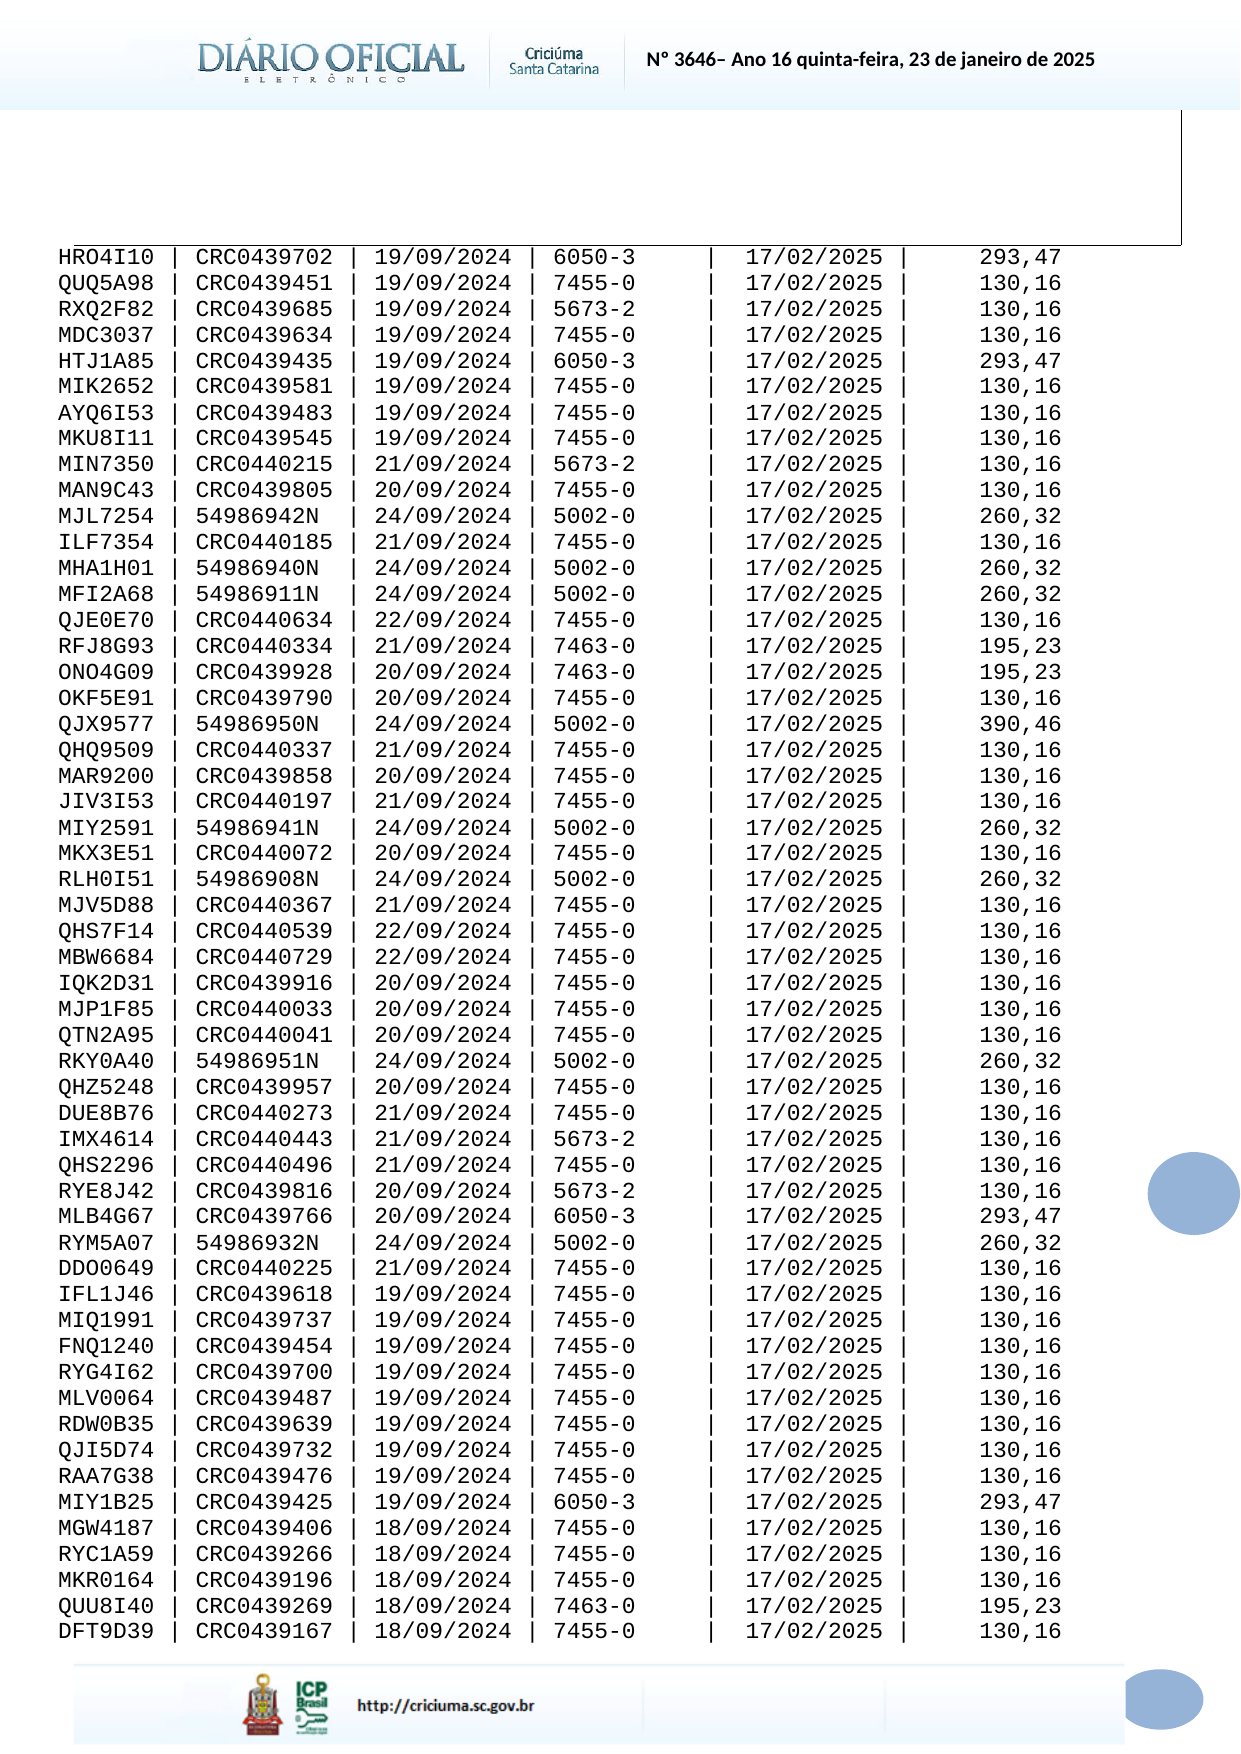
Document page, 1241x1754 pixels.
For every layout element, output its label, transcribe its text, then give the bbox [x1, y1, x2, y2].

text RYC1A59 | CRC0439266 | 18/09/2024 | 7455-0 | 17/02/2025 | 130,16 [44, 1542, 1181, 1568]
text RYG4I62 | CRC0439700 | 19/09/2024 | 7455-0 | 17/02/2025 | 130,16 [44, 1361, 1181, 1386]
text MIY2591 | 54986941N | 24/09/2024 | 5002-0 | 17/02/2025 | 260,32 [44, 816, 1181, 842]
text FNQ1240 | CRC0439454 | 19/09/2024 | 7455-0 | 17/02/2025 | 130,16 [44, 1334, 1181, 1361]
text QHZ5248 | CRC0439957 | 20/09/2024 | 7455-0 | 17/02/2025 | 130,16 [44, 1075, 1181, 1101]
text ONO4G09 | CRC0439928 | 20/09/2024 | 7463-0 | 17/02/2025 | 195,23 [44, 660, 1181, 686]
text DUE8B76 | CRC0440273 | 21/09/2024 | 7455-0 | 17/02/2025 | 130,16 [44, 1101, 1181, 1127]
text IFL1J46 | CRC0439618 | 19/09/2024 | 7455-0 | 17/02/2025 | 130,16 [44, 1283, 1181, 1309]
text DDO0649 | CRC0440225 | 21/09/2024 | 7455-0 | 17/02/2025 | 130,16 [44, 1257, 1181, 1283]
text MLB4G67 | CRC0439766 | 20/09/2024 | 6050-3 | 17/02/2025 | 293,47 [44, 1205, 1171, 1231]
text MBW6684 | CRC0440729 | 22/09/2024 | 7455-0 | 17/02/2025 | 130,16 [44, 946, 1181, 971]
text MKR0164 | CRC0439196 | 18/09/2024 | 7455-0 | 17/02/2025 | 130,16 [44, 1568, 1181, 1594]
text MAN9C43 | CRC0439805 | 20/09/2024 | 7455-0 | 17/02/2025 | 130,16 [44, 479, 1181, 504]
text IQK2D31 | CRC0439916 | 20/09/2024 | 7455-0 | 17/02/2025 | 130,16 [44, 971, 1181, 997]
text OKF5E91 | CRC0439790 | 20/09/2024 | 7455-0 | 17/02/2025 | 130,16 [44, 686, 1181, 712]
text QHS7F14 | CRC0440539 | 22/09/2024 | 7455-0 | 17/02/2025 | 130,16 [44, 919, 1181, 946]
text QHQ9509 | CRC0440337 | 21/09/2024 | 7455-0 | 17/02/2025 | 130,16 [44, 738, 1181, 764]
text QHS2296 | CRC0440496 | 21/09/2024 | 7455-0 | 17/02/2025 | 130,16 [44, 1153, 1180, 1179]
text RXQ2F82 | CRC0439685 | 19/09/2024 | 5673-2 | 17/02/2025 | 130,16 [44, 297, 1181, 323]
text RFJ8G93 | CRC0440334 | 21/09/2024 | 7463-0 | 17/02/2025 | 195,23 [44, 634, 1181, 660]
text MGW4187 | CRC0439406 | 18/09/2024 | 7455-0 | 17/02/2025 | 130,16 [44, 1516, 1181, 1542]
text IMX4614 | CRC0440443 | 21/09/2024 | 5673-2 | 17/02/2025 | 130,16 [44, 1127, 1181, 1153]
text MJP1F85 | CRC0440033 | 20/09/2024 | 7455-0 | 17/02/2025 | 130,16 [44, 997, 1181, 1023]
text HRO4I10 | CRC0439702 | 19/09/2024 | 6050-3 | 17/02/2025 | 293,47 [44, 245, 1181, 271]
text RAA7G38 | CRC0439476 | 19/09/2024 | 7455-0 | 17/02/2025 | 130,16 [44, 1464, 1181, 1490]
text QJI5D74 | CRC0439732 | 19/09/2024 | 7455-0 | 17/02/2025 | 130,16 [44, 1438, 1181, 1464]
text MDC3037 | CRC0439634 | 19/09/2024 | 7455-0 | 17/02/2025 | 130,16 [44, 323, 1181, 349]
text DFT9D39 | CRC0439167 | 18/09/2024 | 7455-0 | 17/02/2025 | 130,16 [44, 1620, 1181, 1646]
text RLH0I51 | 54986908N | 24/09/2024 | 5002-0 | 17/02/2025 | 260,32 [44, 868, 1181, 894]
text MIY1B25 | CRC0439425 | 19/09/2024 | 6050-3 | 17/02/2025 | 293,47 [44, 1490, 1181, 1516]
text JIV3I53 | CRC0440197 | 21/09/2024 | 7455-0 | 17/02/2025 | 130,16 [44, 790, 1181, 816]
text MJL7254 | 54986942N | 24/09/2024 | 5002-0 | 17/02/2025 | 260,32 [44, 504, 1181, 531]
text MHA1H01 | 54986940N | 24/09/2024 | 5002-0 | 17/02/2025 | 260,32 [44, 556, 1181, 582]
text RYE8J42 | CRC0439816 | 20/09/2024 | 5673-2 | 17/02/2025 | 130,16 [44, 1179, 1150, 1205]
text RKY0A40 | 54986951N | 24/09/2024 | 5002-0 | 17/02/2025 | 260,32 [44, 1049, 1181, 1075]
text MAR9200 | CRC0439858 | 20/09/2024 | 7455-0 | 17/02/2025 | 130,16 [44, 764, 1181, 790]
text HTJ1A85 | CRC0439435 | 19/09/2024 | 6050-3 | 17/02/2025 | 293,47 [44, 349, 1181, 375]
text AYQ6I53 | CRC0439483 | 19/09/2024 | 7455-0 | 17/02/2025 | 130,16 [44, 401, 1181, 427]
text MIQ1991 | CRC0439737 | 19/09/2024 | 7455-0 | 17/02/2025 | 130,16 [44, 1309, 1181, 1334]
text RYM5A07 | 54986932N | 24/09/2024 | 5002-0 | 17/02/2025 | 260,32 [44, 1231, 1181, 1257]
text QJE0E70 | CRC0440634 | 22/09/2024 | 7455-0 | 17/02/2025 | 130,16 [44, 608, 1181, 634]
text QJX9577 | 54986950N | 24/09/2024 | 5002-0 | 17/02/2025 | 390,46 [44, 712, 1181, 738]
text MKX3E51 | CRC0440072 | 20/09/2024 | 7455-0 | 17/02/2025 | 130,16 [44, 842, 1181, 868]
text MIN7350 | CRC0440215 | 21/09/2024 | 5673-2 | 17/02/2025 | 130,16 [44, 453, 1181, 479]
text RDW0B35 | CRC0439639 | 19/09/2024 | 7455-0 | 17/02/2025 | 130,16 [44, 1412, 1181, 1438]
text QUU8I40 | CRC0439269 | 18/09/2024 | 7463-0 | 17/02/2025 | 195,23 [44, 1594, 1181, 1620]
text MLV0064 | CRC0439487 | 19/09/2024 | 7455-0 | 17/02/2025 | 130,16 [44, 1386, 1181, 1412]
text QTN2A95 | CRC0440041 | 20/09/2024 | 7455-0 | 17/02/2025 | 130,16 [44, 1023, 1181, 1049]
text MJV5D88 | CRC0440367 | 21/09/2024 | 7455-0 | 17/02/2025 | 130,16 [44, 894, 1181, 919]
text MFI2A68 | 54986911N | 24/09/2024 | 5002-0 | 17/02/2025 | 260,32 [44, 582, 1181, 608]
text MIK2652 | CRC0439581 | 19/09/2024 | 7455-0 | 17/02/2025 | 130,16 [44, 375, 1181, 401]
text ILF7354 | CRC0440185 | 21/09/2024 | 7455-0 | 17/02/2025 | 130,16 [44, 531, 1181, 556]
text QUQ5A98 | CRC0439451 | 19/09/2024 | 7455-0 | 17/02/2025 | 130,16 [44, 271, 1181, 297]
text MKU8I11 | CRC0439545 | 19/09/2024 | 7455-0 | 17/02/2025 | 130,16 [44, 427, 1181, 453]
